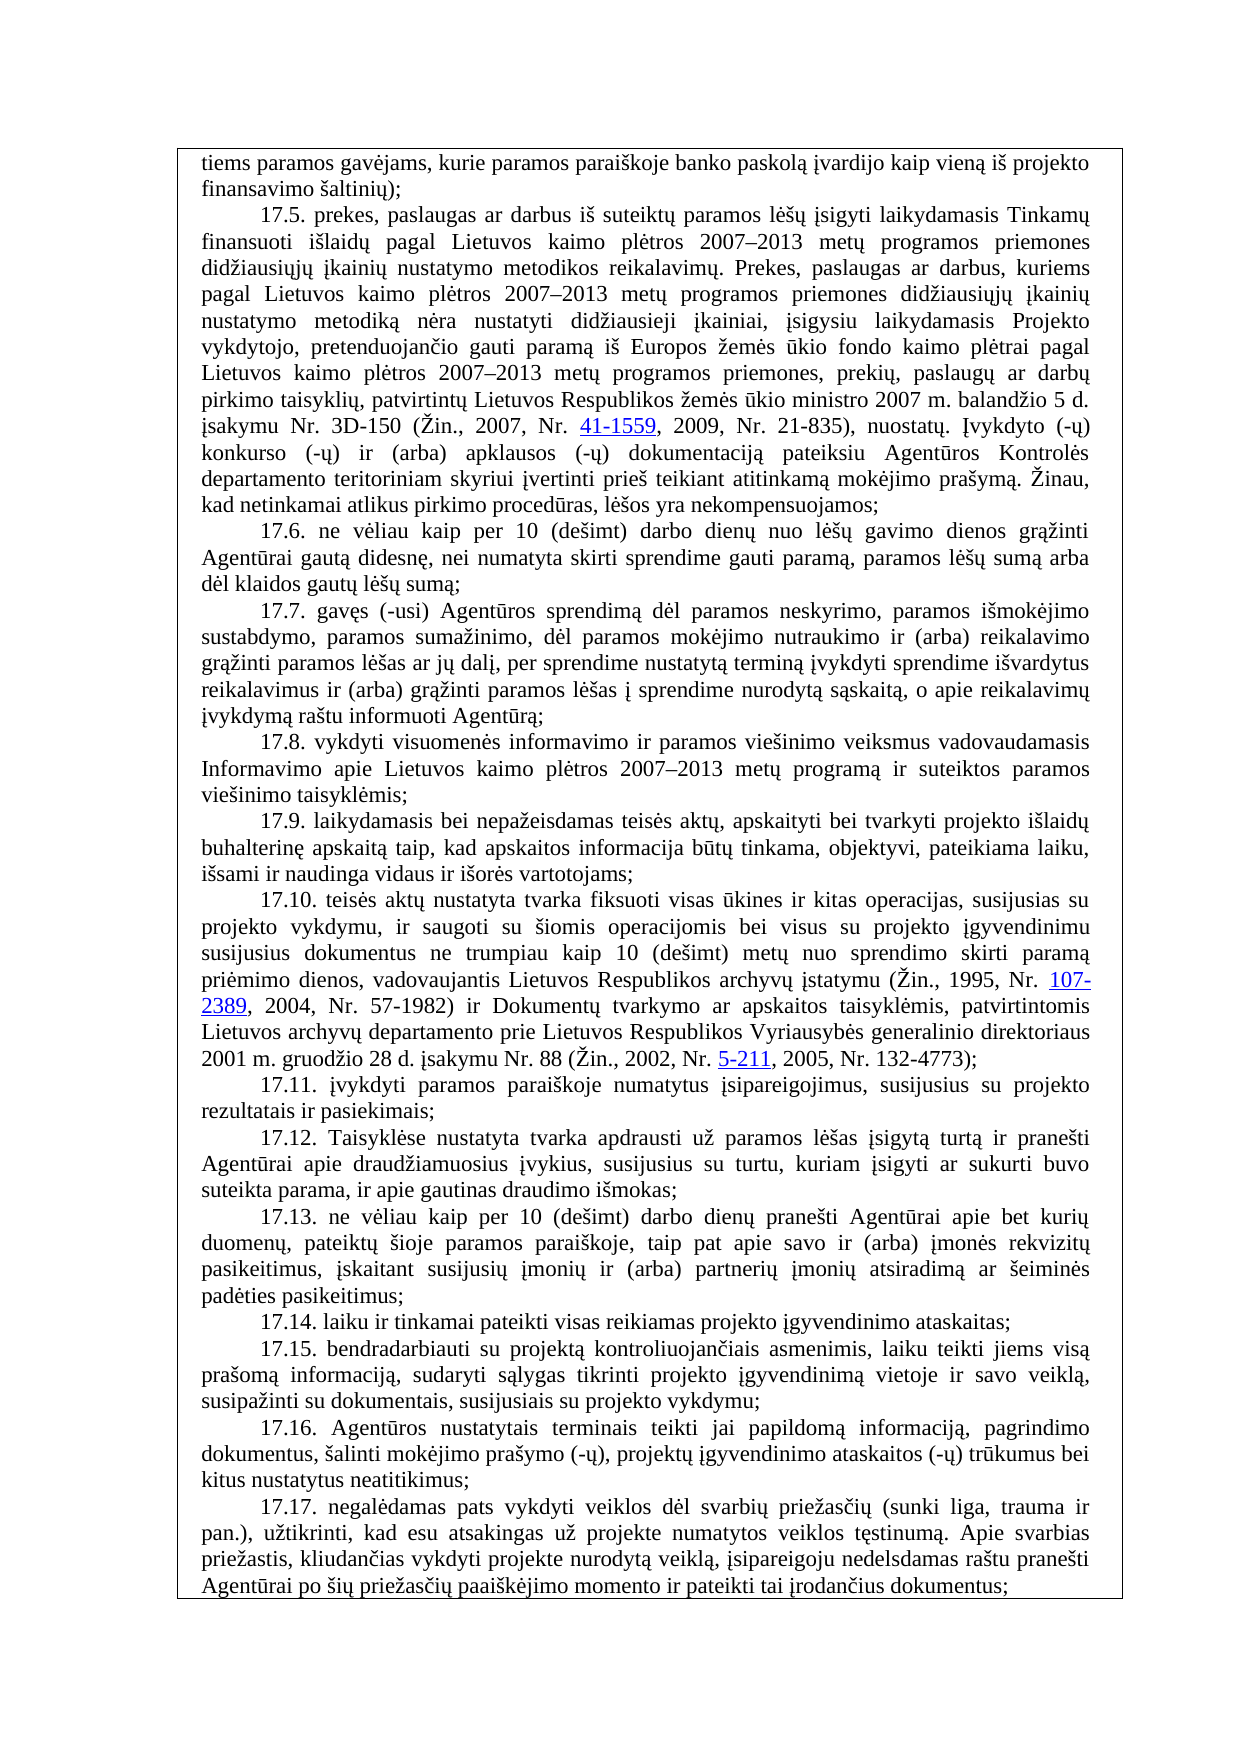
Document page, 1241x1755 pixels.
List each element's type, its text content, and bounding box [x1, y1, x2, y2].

table_header tiems paramos gavėjams, kurie paramos paraiškoje banko paskolą įvardijo kaip vieną iš projekto finansavimo šaltinių); 17.5. prekes, paslaugas ar darbus iš suteiktų paramos lėšų įsigyti laikydamasis Tinkamų finansuoti išlaidų pagal Lietuvos kaimo plėtros 2007–2013 metų programos priemones didžiausiųjų įkainių nustatymo metodikos reikalavimų. Prekes, paslaugas ar darbus, kuriems pagal Lietuvos kaimo plėtros 2007–2013 metų programos priemones didžiausiųjų įkainių nustatymo metodiką nėra nustatyti didžiausieji įkainiai, įsigysiu laikydamasis Projekto vykdytojo, pretenduojančio gauti paramą iš Europos žemės ūkio fondo kaimo plėtrai pagal Lietuvos kaimo plėtros 2007–2013 metų programos priemones, prekių, paslaugų ar darbų pirkimo taisyklių, patvirtintų Lietuvos Respublikos žemės ūkio ministro 2007 m. balandžio 5 d. įsakymu Nr. 3D-150 (Žin., 2007, Nr. 41-1559, 2009, Nr. 21-835), nuostatų. Įvykdyto (-ų) konkurso (-ų) ir (arba) apklausos (-ų) dokumentaciją pateiksiu Agentūros Kontrolės departamento teritoriniam skyriui įvertinti prieš teikiant atitinkamą mokėjimo prašymą. Žinau, kad netinkamai atlikus pirkimo procedūras, lėšos yra nekompensuojamos; 17.6. ne vėliau kaip per 10 (dešimt) darbo dienų nuo lėšų gavimo dienos grąžinti Agentūrai gautą didesnę, nei numatyta skirti sprendime gauti paramą, paramos lėšų sumą arba dėl klaidos gautų lėšų sumą; 17.7. gavęs (-usi) Agentūros sprendimą dėl paramos neskyrimo, paramos išmokėjimo sustabdymo, paramos sumažinimo, dėl paramos mokėjimo nutraukimo ir (arba) reikalavimo grąžinti paramos lėšas ar jų dalį, per sprendime nustatytą terminą įvykdyti sprendime išvardytus reikalavimus ir (arba) grąžinti paramos lėšas į sprendime nurodytą sąskaitą, o apie reikalavimų įvykdymą raštu informuoti Agentūrą; 17.8. vykdyti visuomenės informavimo ir paramos viešinimo veiksmus vadovaudamasis Informavimo apie Lietuvos kaimo plėtros 2007–2013 metų programą ir suteiktos paramos viešinimo taisyklėmis; 17.9. laikydamasis bei nepažeisdamas teisės aktų, apskaityti bei tvarkyti projekto išlaidų buhalterinę apskaitą taip, kad apskaitos informacija būtų tinkama, objektyvi, pateikiama laiku, išsami ir naudinga vidaus ir išorės vartotojams; 17.10. teisės aktų nustatyta tvarka fiksuoti visas ūkines ir kitas operacijas, susijusias su projekto vykdymu, ir saugoti su šiomis operacijomis bei visus su projekto įgyvendinimu susijusius dokumentus ne trumpiau kaip 10 (dešimt) metų nuo sprendimo skirti paramą priėmimo dienos, vadovaujantis Lietuvos Respublikos archyvų įstatymu (Žin., 1995, Nr. 107-2389, 2004, Nr. 57-1982) ir Dokumentų tvarkymo ar apskaitos taisyklėmis, patvirtintomis Lietuvos archyvų departamento prie Lietuvos Respublikos Vyriausybės generalinio direktoriaus 2001 m. gruodžio 28 d. įsakymu Nr. 88 (Žin., 2002, Nr. 5-211, 2005, Nr. 132-4773); 17.11. įvykdyti paramos paraiškoje numatytus įsipareigojimus, susijusius su projekto rezultatais ir pasiekimais; 17.12. Taisyklėse nustatyta tvarka apdrausti už paramos lėšas įsigytą turtą ir pranešti Agentūrai apie draudžiamuosius įvykius, susijusius su turtu, kuriam įsigyti ar sukurti buvo suteikta parama, ir apie gautinas draudimo išmokas; 17.13. ne vėliau kaip per 10 (dešimt) darbo dienų pranešti Agentūrai apie bet kurių duomenų, pateiktų šioje paramos paraiškoje, taip pat apie savo ir (arba) įmonės rekvizitų pasikeitimus, įskaitant susijusių įmonių ir (arba) partnerių įmonių atsiradimą ar šeiminės padėties pasikeitimus; 17.14. laiku ir tinkamai pateikti visas reikiamas projekto įgyvendinimo ataskaitas; 17.15. bendradarbiauti su projektą kontroliuojančiais asmenimis, laiku teikti jiems visą prašomą informaciją, sudaryti sąlygas tikrinti projekto įgyvendinimą vietoje ir savo veiklą, susipažinti su dokumentais, susijusiais su projekto vykdymu; 17.16. Agentūros nustatytais terminais teikti jai papildomą informaciją, pagrindimo dokumentus, šalinti mokėjimo prašymo (-ų), projektų įgyvendinimo ataskaitos (-ų) trūkumus bei kitus nustatytus neatitikimus; 17.17. negalėdamas pats vykdyti veiklos dėl svarbių priežasčių (sunki liga, trauma ir pan.), užtikrinti, kad esu atsakingas už projekte numatytos veiklos tęstinumą. Apie svarbias priežastis, kliudančias vykdyti projekte nurodytą veiklą, įsipareigoju nedelsdamas raštu pranešti Agentūrai po šių priežasčių paaiškėjimo momento ir pateikti tai įrodančius dokumentus; [178, 149, 1122, 1598]
